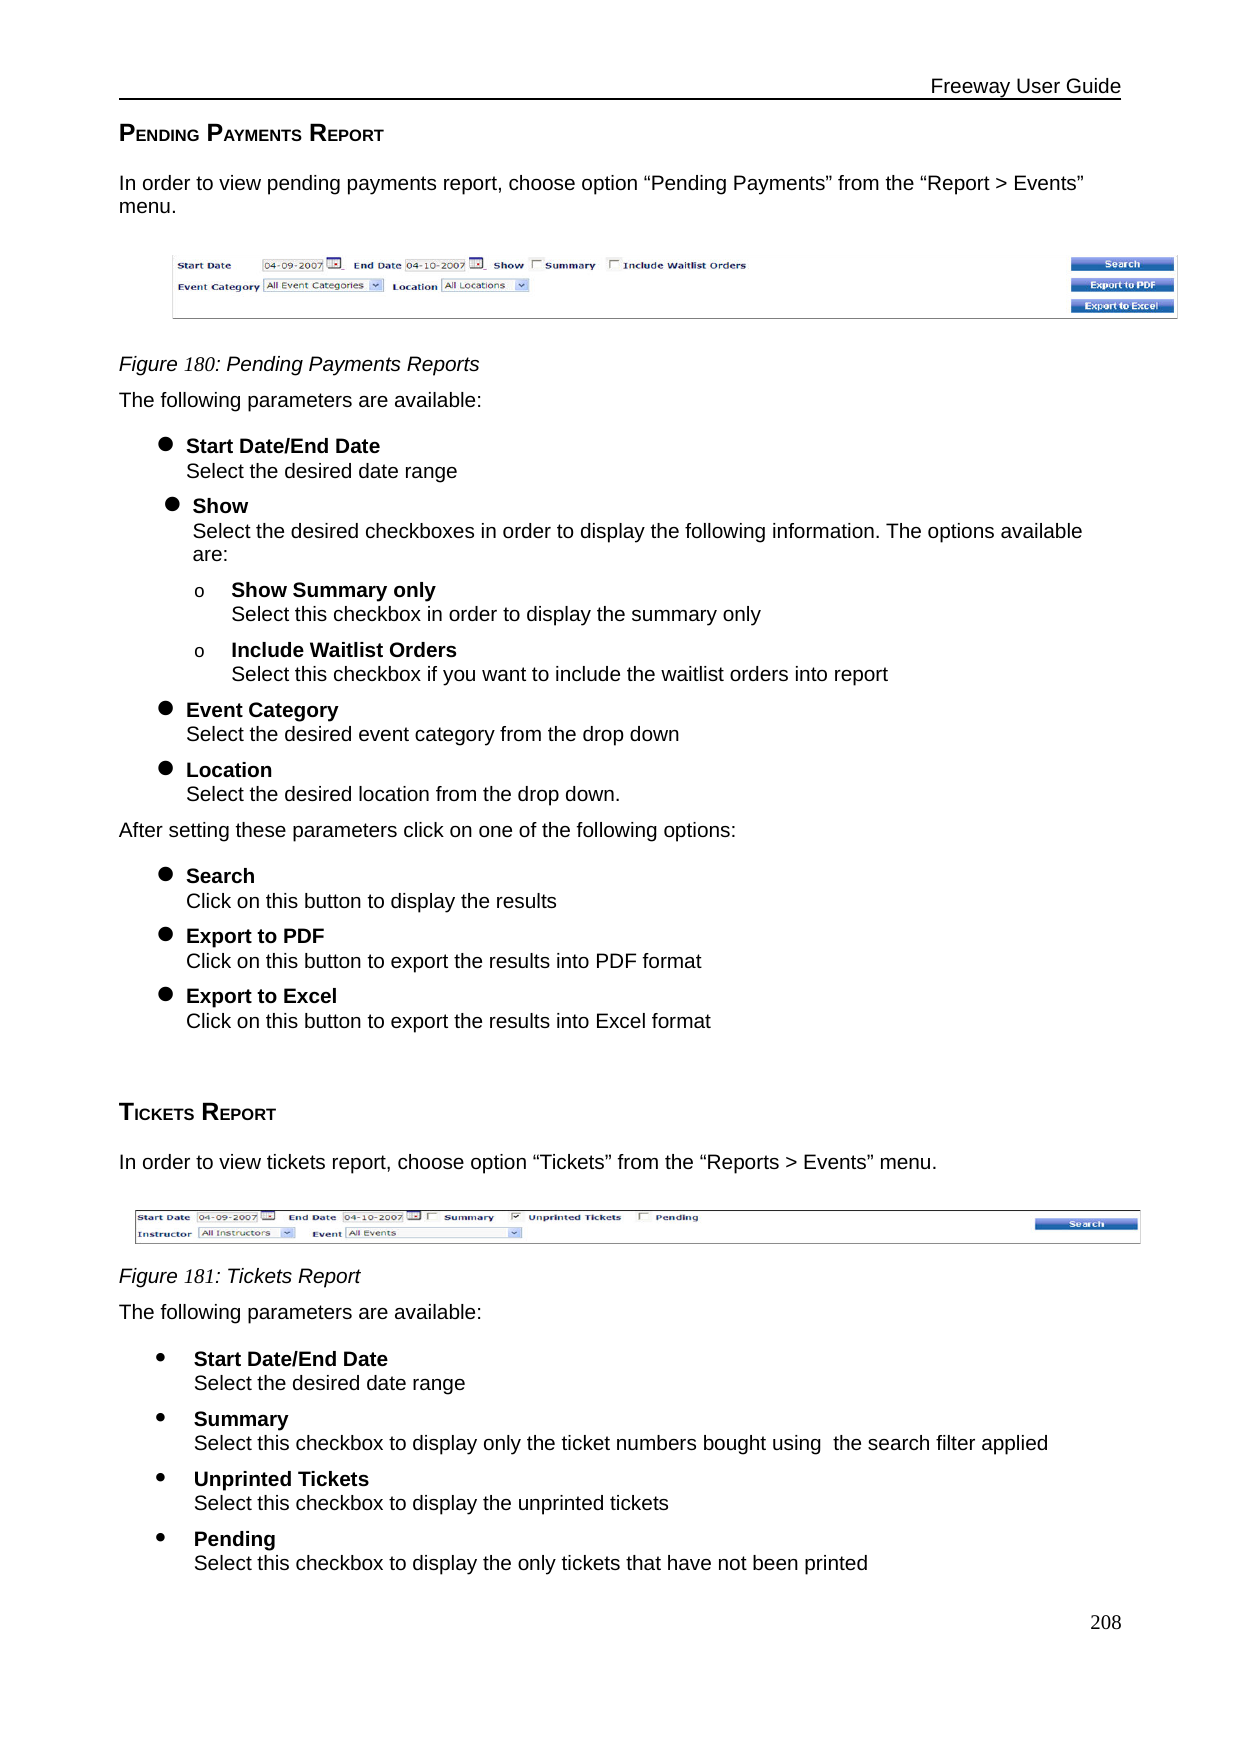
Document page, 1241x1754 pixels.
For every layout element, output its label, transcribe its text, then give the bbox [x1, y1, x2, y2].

list Include Waitlist Orders Select this checkbox if you want to include the waitlist orders into report [194, 638, 1121, 686]
text Figure 181: Tickets Report [119, 1265, 1121, 1288]
list Unprinted Tickets Select this checkbox to display the unprinted tickets [156, 1467, 1121, 1515]
text The following parameters are available: [119, 1301, 1121, 1324]
list Show Summary only Select this checkbox in order to display the summary only [194, 578, 1121, 626]
list Summary Select this checkbox to display only the ticket numbers bought using the search filter applied [156, 1407, 1121, 1455]
list Start Date/End Date Select the desired date range [156, 435, 1121, 482]
list Event Category Select the desired event category from the drop down [156, 699, 1121, 746]
text In order to view pending payments report, choose option “Pending Payments” from the “Report > Events” menu. [119, 172, 1121, 218]
subtitle Pending Payments Report [119, 119, 1121, 147]
list Export to PDF Click on this button to export the results into PDF format [156, 925, 1121, 973]
list Pending Select this checkbox to display the only tickets that have not been printed [156, 1527, 1121, 1575]
subtitle Tickets Report [119, 1098, 1121, 1126]
text After setting these parameters click on one of the following options: [119, 819, 1121, 842]
picture [172, 255, 1178, 319]
picture [135, 1210, 1141, 1244]
text In order to view tickets report, choose option “Tickets” from the “Reports > Events” menu. [119, 1151, 1121, 1174]
text The following parameters are available: [119, 388, 1121, 412]
list Export to Excel Click on this button to export the results into Excel format [156, 985, 1121, 1033]
list Search Click on this button to display the results [156, 865, 1121, 913]
list Show Select the desired checkboxes in order to display the following information. The options available are: [163, 495, 1121, 566]
list Location Select the desired location from the drop down. [156, 759, 1121, 806]
list Start Date/End Date Select the desired date range [156, 1347, 1121, 1395]
text Figure 180: Pending Payments Reports [119, 353, 1121, 376]
